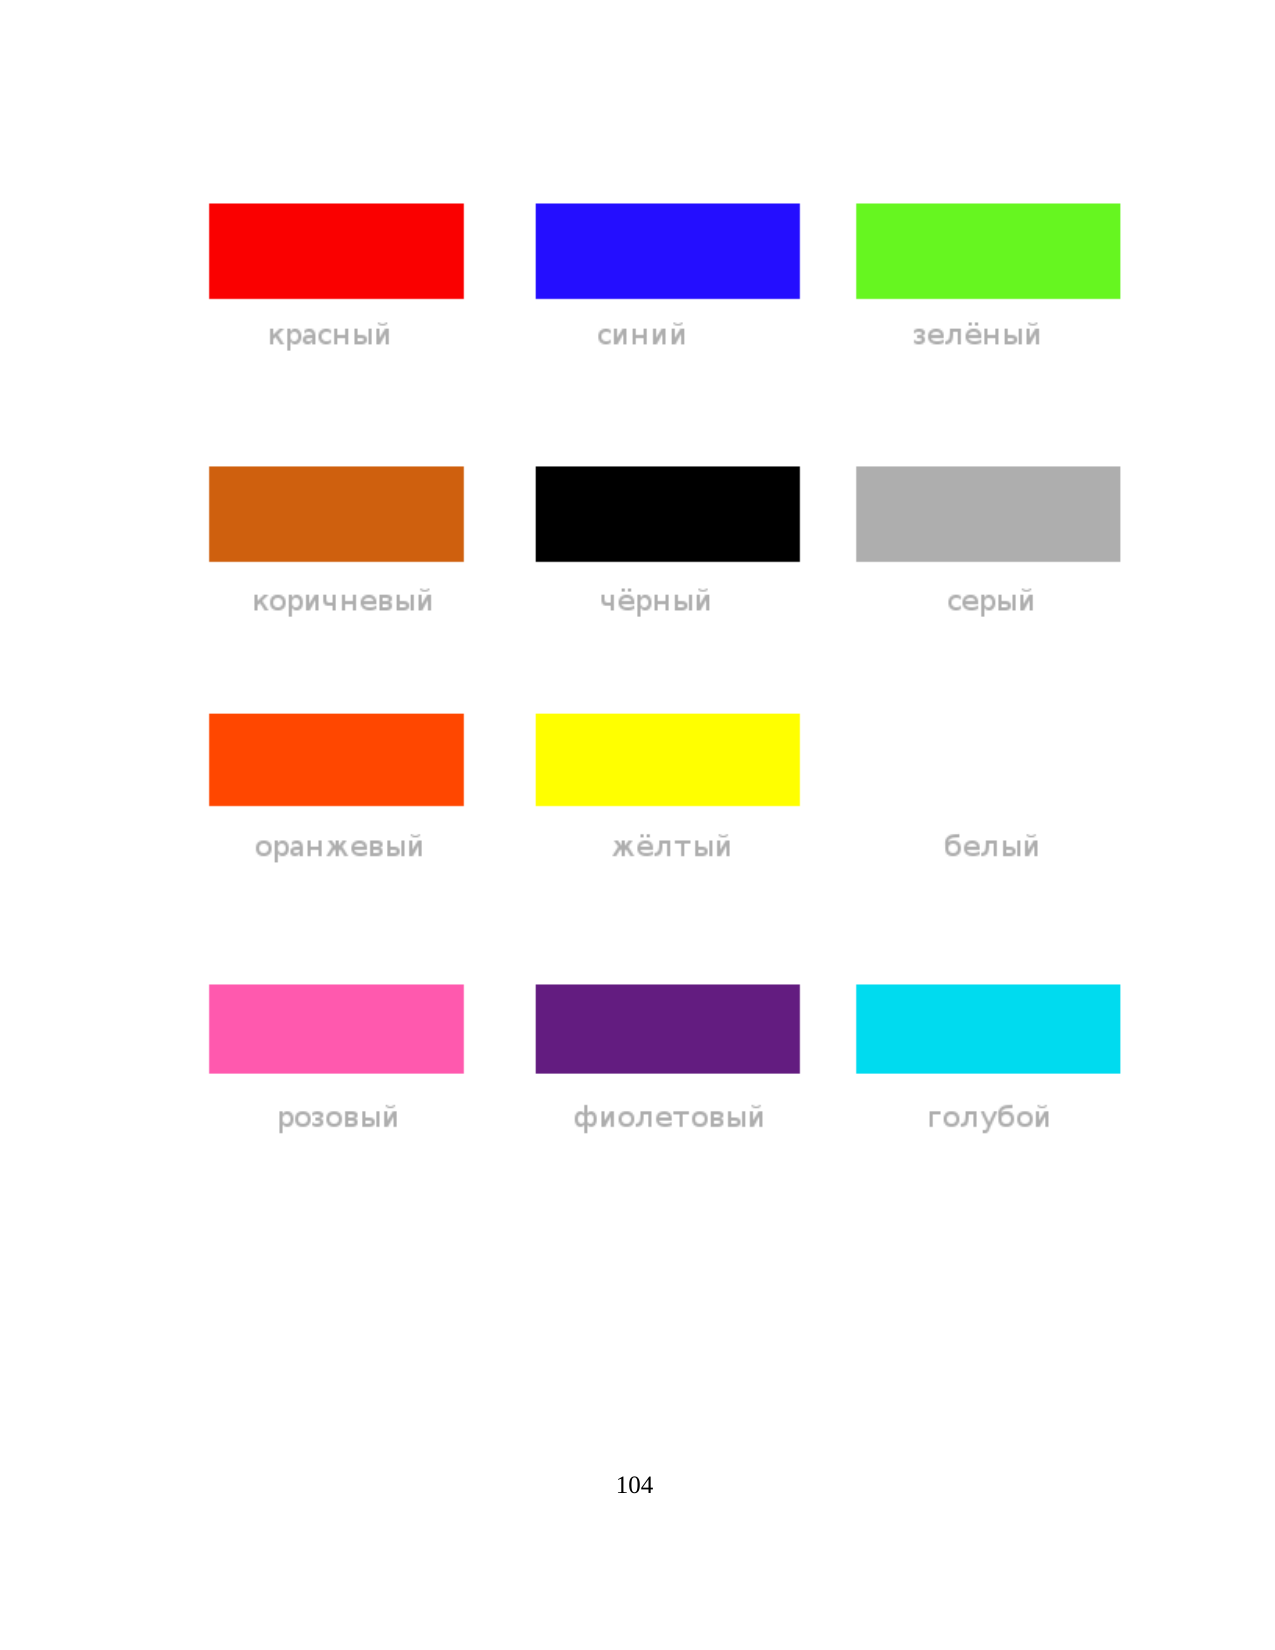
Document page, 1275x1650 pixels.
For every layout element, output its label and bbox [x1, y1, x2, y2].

picture [150, 150, 1180, 1171]
